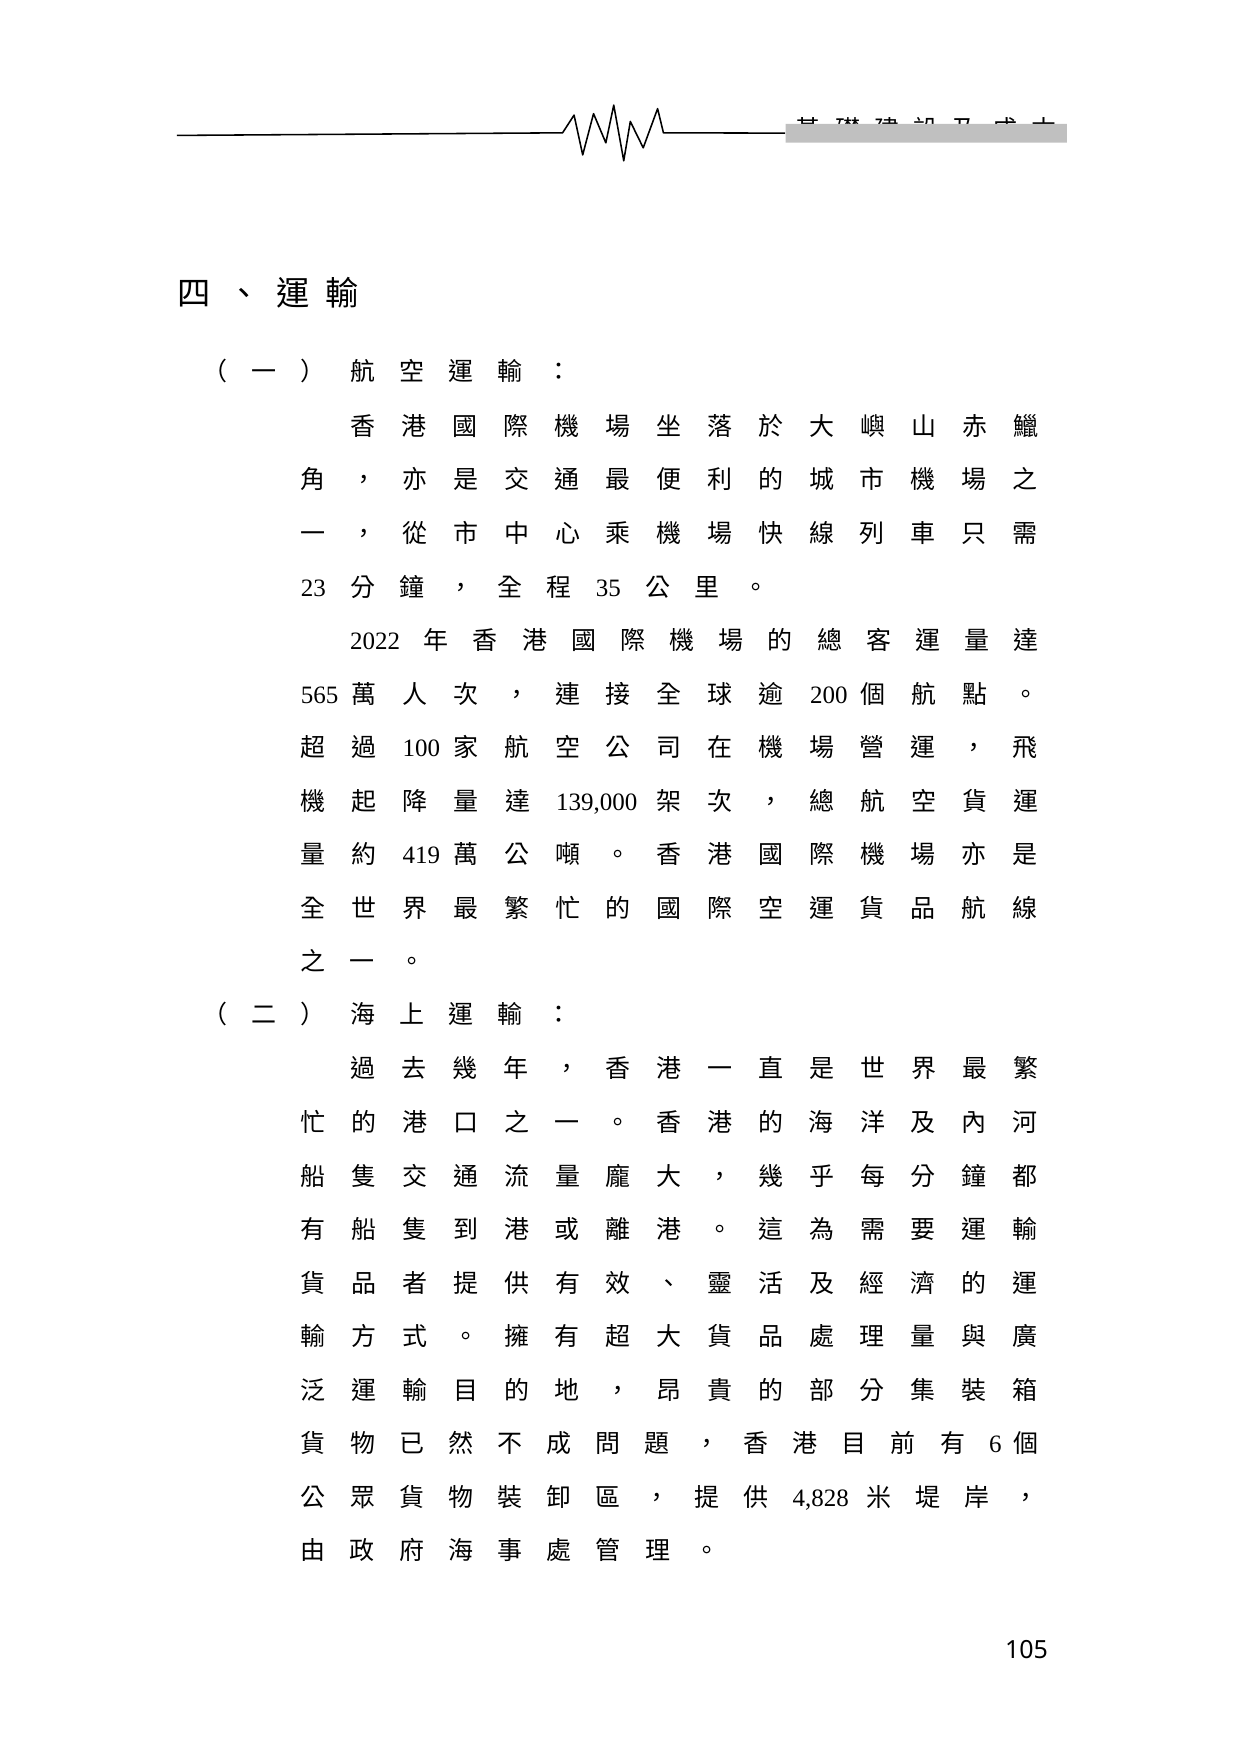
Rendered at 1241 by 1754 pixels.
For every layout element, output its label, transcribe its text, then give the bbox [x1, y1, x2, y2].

text （一）航空運輸： [202, 344, 1063, 398]
text （二）海上運輸： [202, 987, 1063, 1040]
text 四、運輸 [178, 264, 1063, 317]
text 過去幾年，香港一直是世界最繁忙的港口之一。香港的海洋及內河船隻交通流量龐大，幾乎每分鐘都有船隻到港或離港。這為需要運輸貨品者提供有效、靈活及經濟的運輸方式。擁有超大貨品處理量與廣泛運輸目的地，昂貴的部分集裝箱貨物已然不成問題，香港目前有6個公眾貨物裝卸區，提供4,828米堤岸，由政府海事處管理。 [276, 1040, 1063, 1576]
text 香港國際機場坐落於大嶼山赤鱲角，亦是交通最便利的城市機場之一，從市中心乘機場快線列車只需23分鐘，全程35公里。 [276, 398, 1063, 612]
text 2022年香港國際機場的總客運量達565萬人次，連接全球逾200個航點。超過100家航空公司在機場營運，飛機起降量達139,000架次，總航空貨運量約419萬公噸。香港國際機場亦是全世界最繁忙的國際空運貨品航線之一。 [276, 612, 1063, 987]
